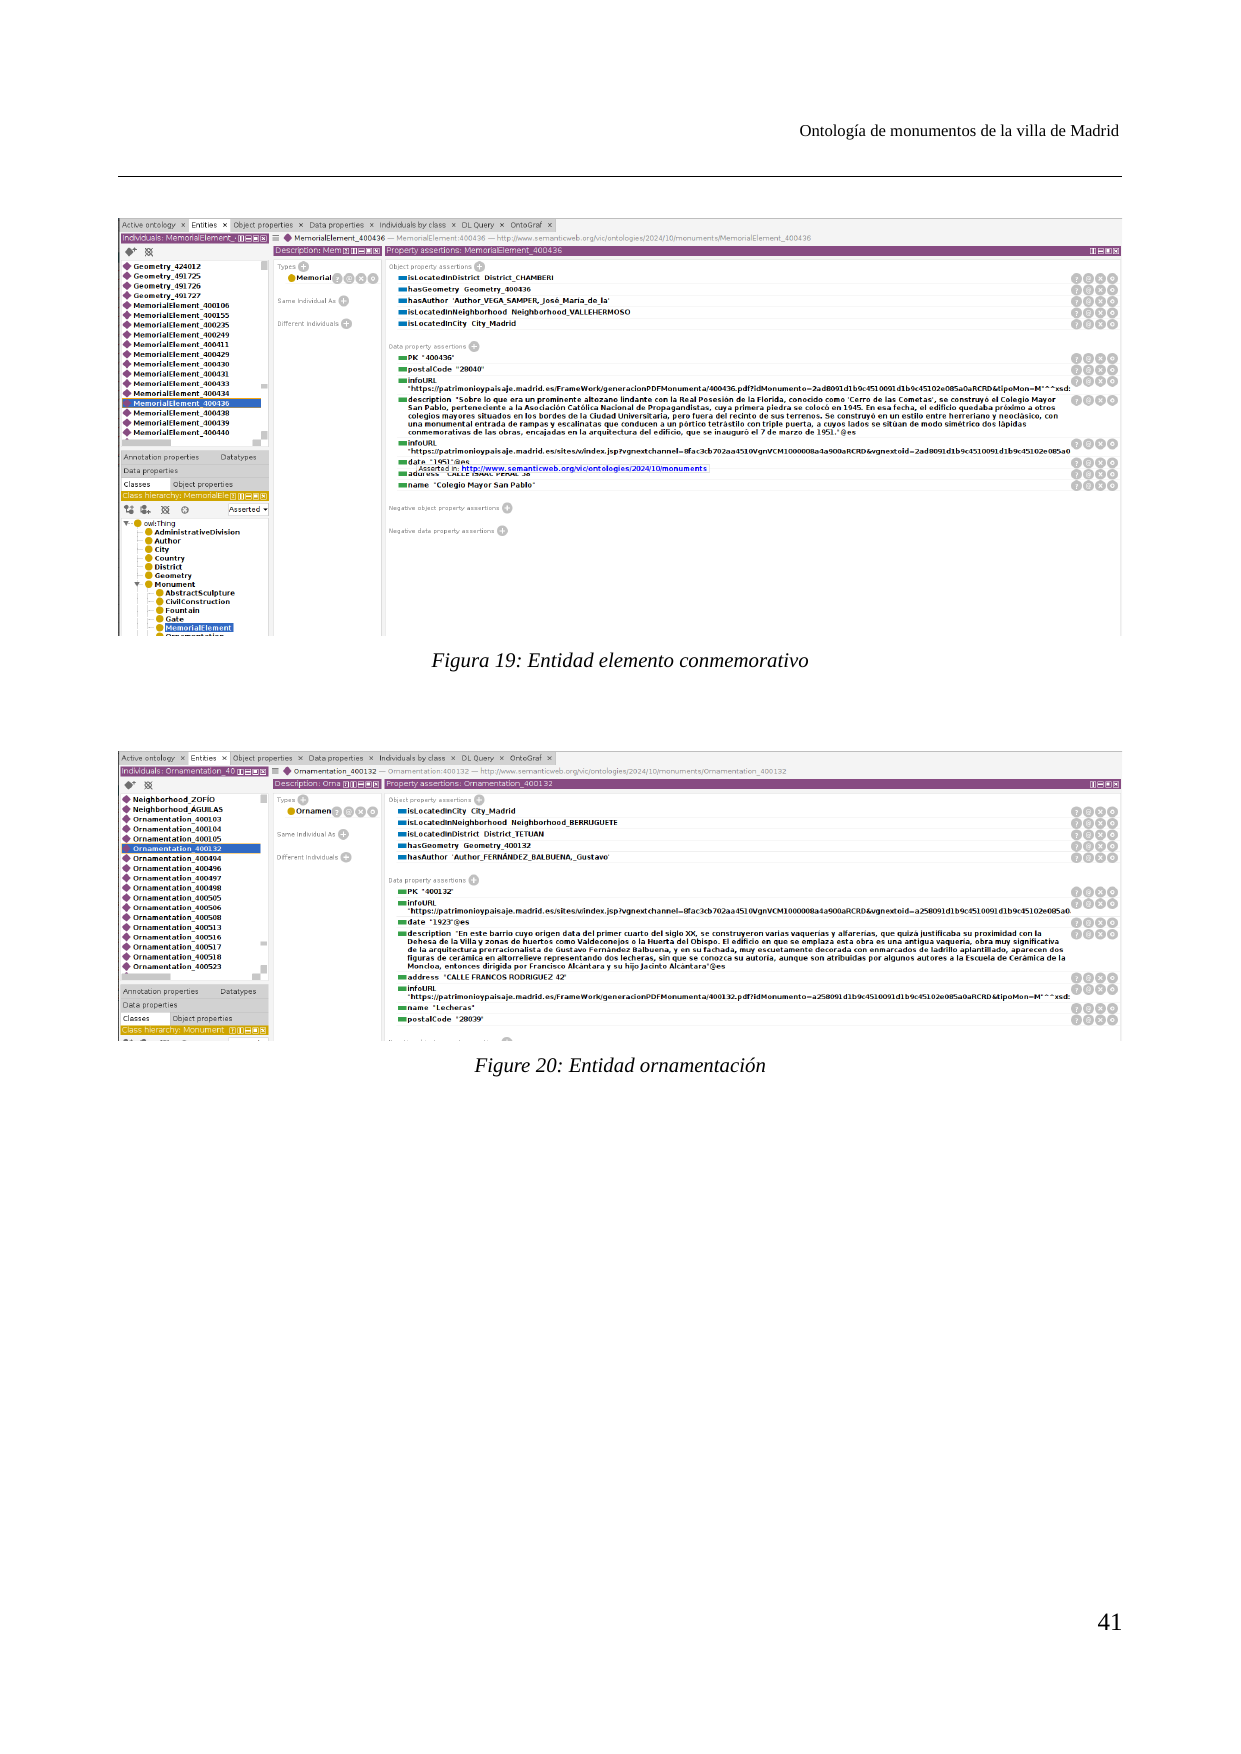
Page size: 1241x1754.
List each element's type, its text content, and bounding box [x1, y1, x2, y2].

picture [118, 751, 1123, 1041]
text Figura 19: Entidad elemento conmemorativo [118, 636, 1122, 672]
text Figure 20: Entidad ornamentación [118, 1041, 1122, 1077]
picture [118, 218, 1123, 636]
